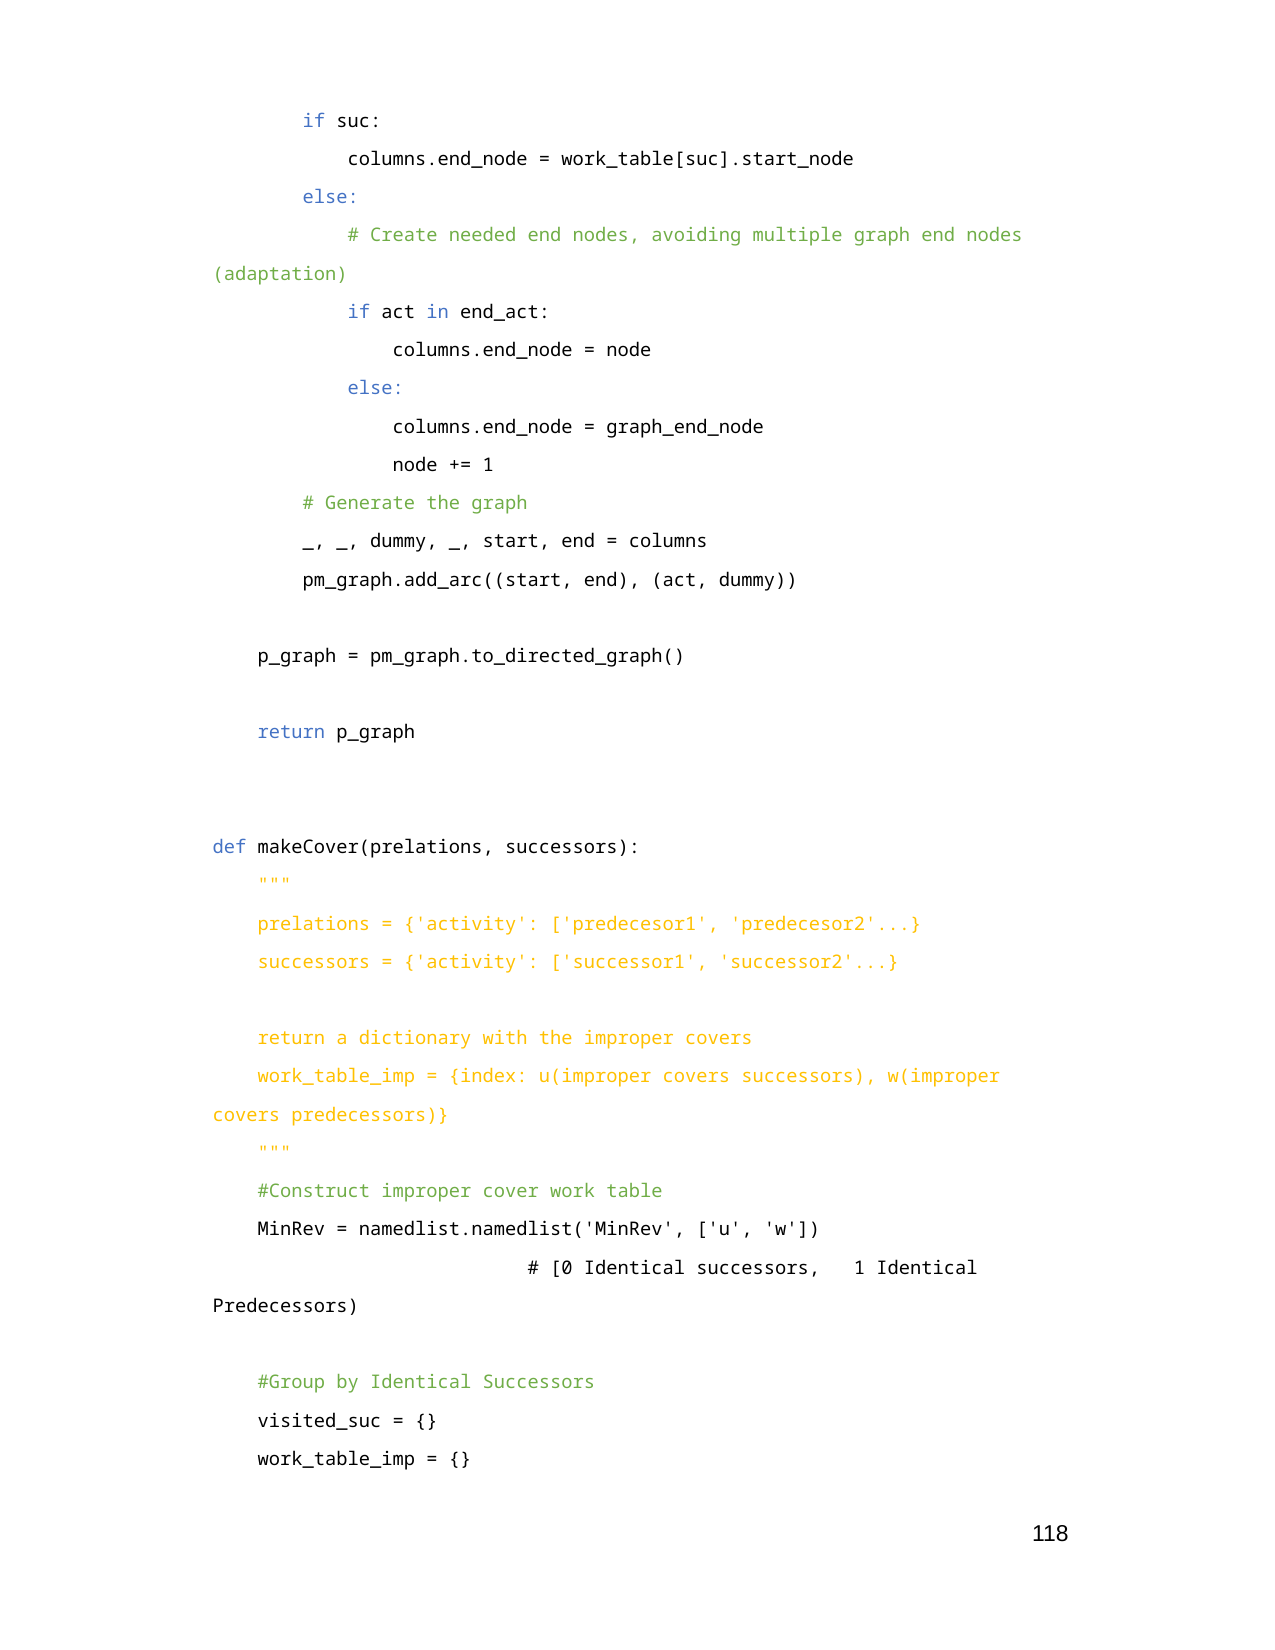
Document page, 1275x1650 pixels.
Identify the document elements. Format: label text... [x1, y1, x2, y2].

table_header if suc: columns.end_node = work_table[suc].start_node else: # Create needed end nodes, avoiding multiple graph end nodes (adaptation) if act in end_act: columns.end_node = node else: columns.end_node = graph_end_node node += 1 # Generate the graph _, _, dummy, _, start, end = columns pm_graph.add_arc((start, end), (act, dummy)) p_graph = pm_graph.to_directed_graph() return p_graph def makeCover(prelations, successors): """ prelations = {'activity': ['predecesor1', 'predecesor2'...} successors = {'activity': ['successor1', 'successor2'...} return a dictionary with the improper covers work_table_imp = {index: u(improper covers successors), w(improper covers predecessors)} """ #Construct improper cover work table MinRev = namedlist.namedlist('MinRev', ['u', 'w']) # [0 Identical successors, 1 Identical Predecessors) #Group by Identical Successors visited_suc = {} work_table_imp = {} [207, 101, 1078, 1487]
